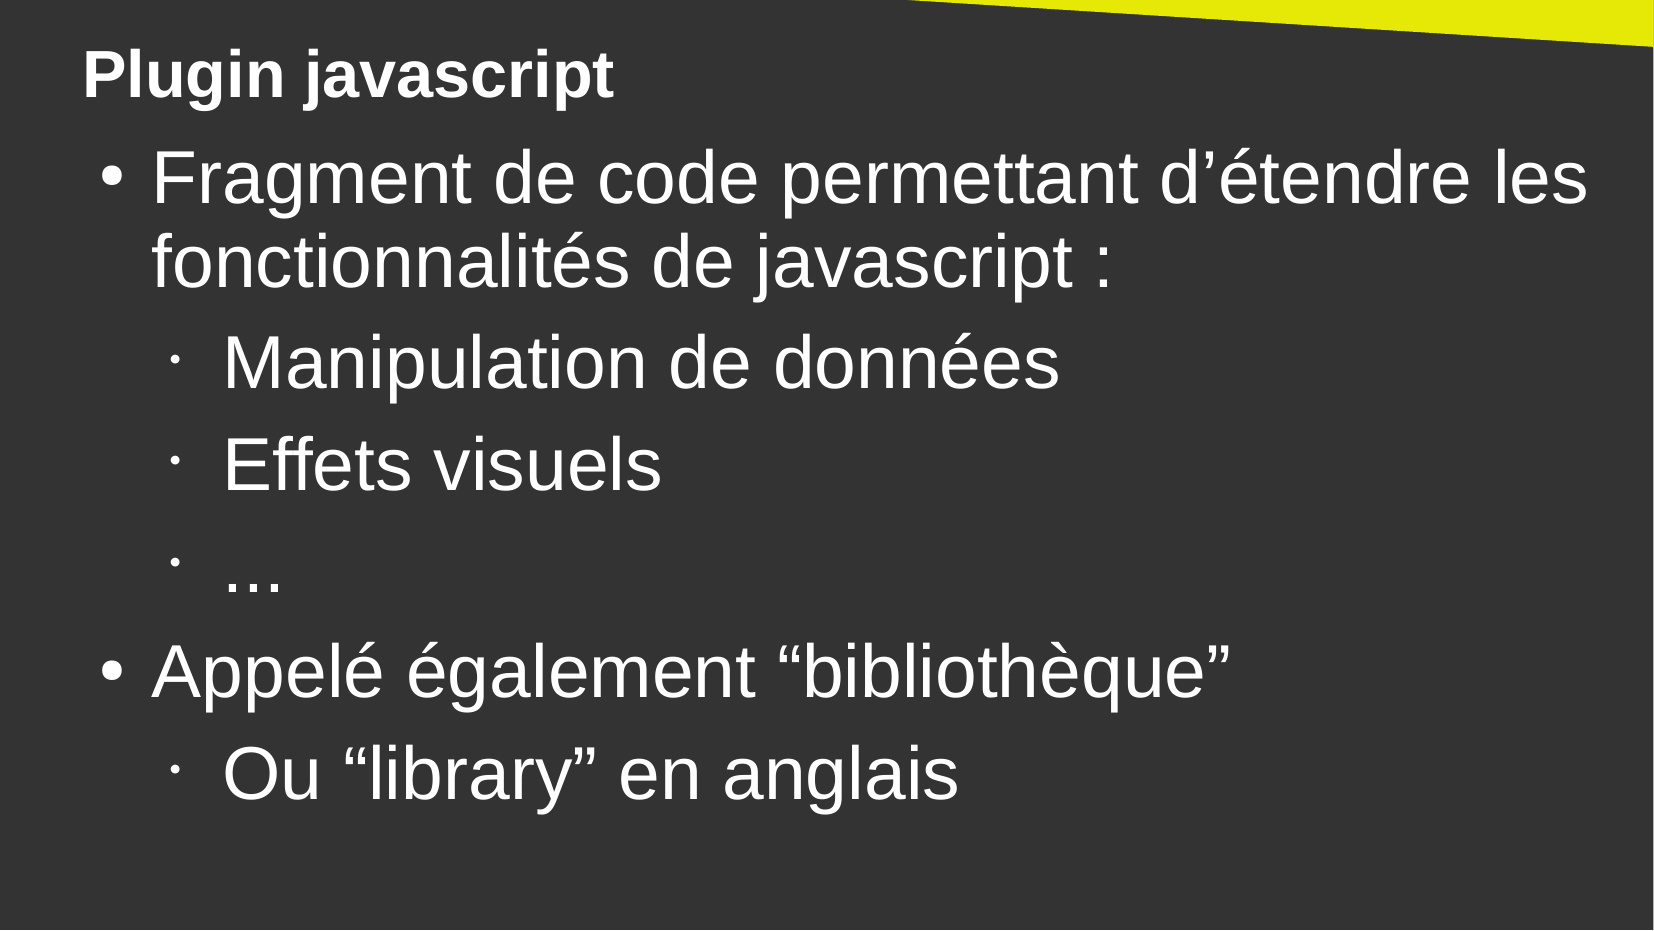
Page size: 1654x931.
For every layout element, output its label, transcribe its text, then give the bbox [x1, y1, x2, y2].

text_box [907, 0, 1654, 47]
list Fragment de code permettant d’étendre les fonctionnalités de javascript : Manipulation de données Effets visuels ... Appelé également “bibliothèque” Ou “library” en anglais [80, 135, 1620, 827]
title Plugin javascript [82, 37, 1571, 114]
